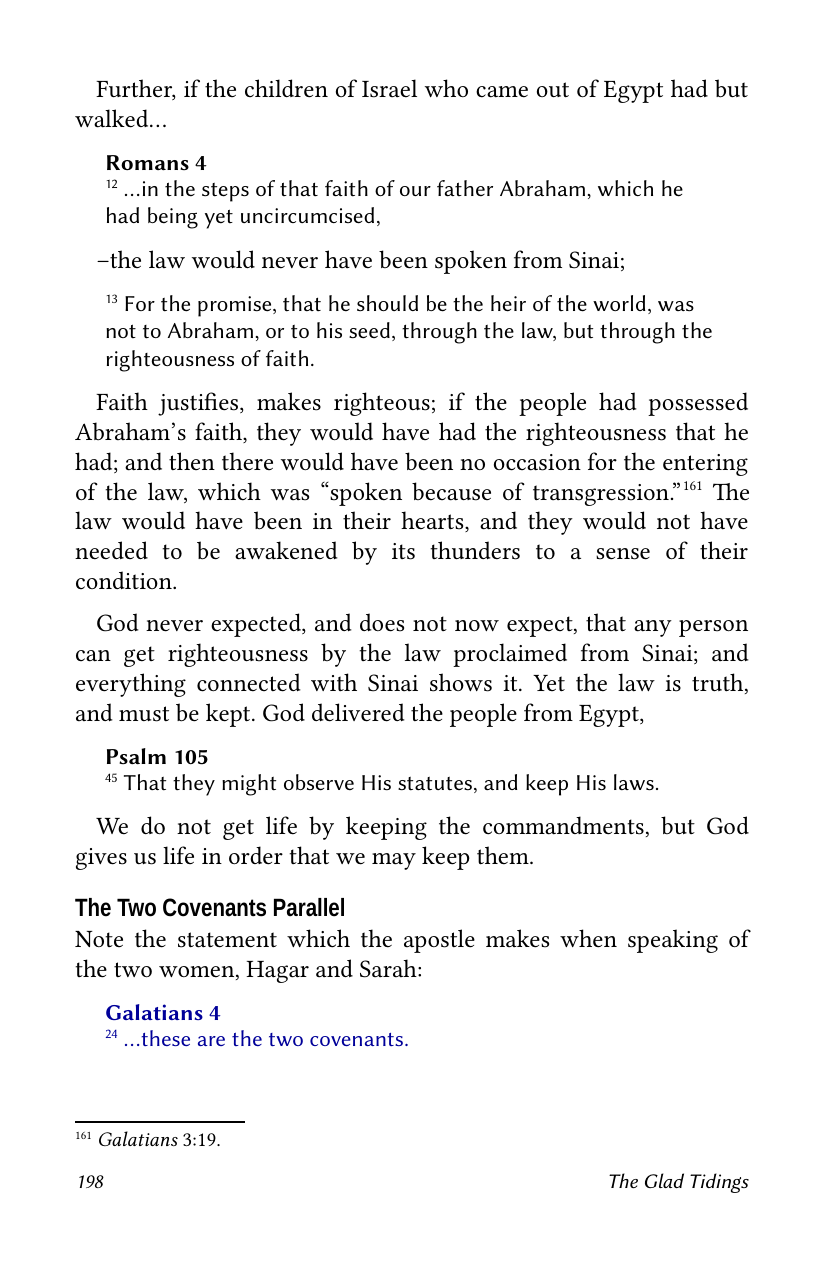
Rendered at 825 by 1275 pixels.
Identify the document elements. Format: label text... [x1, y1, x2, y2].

text –the law would never have been spoken from Sinai; [75, 246, 750, 274]
text Romans 4 [105, 150, 750, 176]
text Note the statement which the apostle makes when speaking of the two women, Hagar and Sarah: [75, 925, 750, 983]
text Faith justifies, makes righteous; if the people had possessed Abraham’s faith, they would have had the righteousness that he had; and then there would have been no occasion for the entering of the law, which was “spoken because of transgression.” The law would have been in their hearts, and they would not have needed to be awakened by its thunders to a sense of their condition. [75, 388, 750, 596]
text We do not get life by keeping the commandments, but God gives us life in order that we may keep them. [75, 812, 750, 871]
text 12 ...in the steps of that faith of our father Abraham, which he had being yet uncircumcised, [105, 176, 720, 229]
text Galatians 3:19. [75, 1128, 750, 1152]
text Psalm 105 [105, 744, 750, 770]
text 13 For the promise, that he should be the heir of the world, was not to Abraham, or to his seed, through the law, but through the righteousness of faith. [105, 291, 720, 372]
text Further, if the children of Israel who came out of Egypt had but walked… [75, 75, 750, 133]
text 24 ...these are the two covenants. [105, 1026, 720, 1052]
text Galatians 4 [105, 999, 750, 1026]
text 45 That they might observe His statutes, and keep His laws. [105, 770, 720, 796]
subtitle The Two Covenants Parallel [75, 893, 750, 922]
text God never expected, and does not now expect, that any person can get righteousness by the law proclaimed from Sinai; and everything connected with Sinai shows it. Yet the law is truth, and must be kept. God delivered the people from Egypt, [75, 609, 750, 727]
